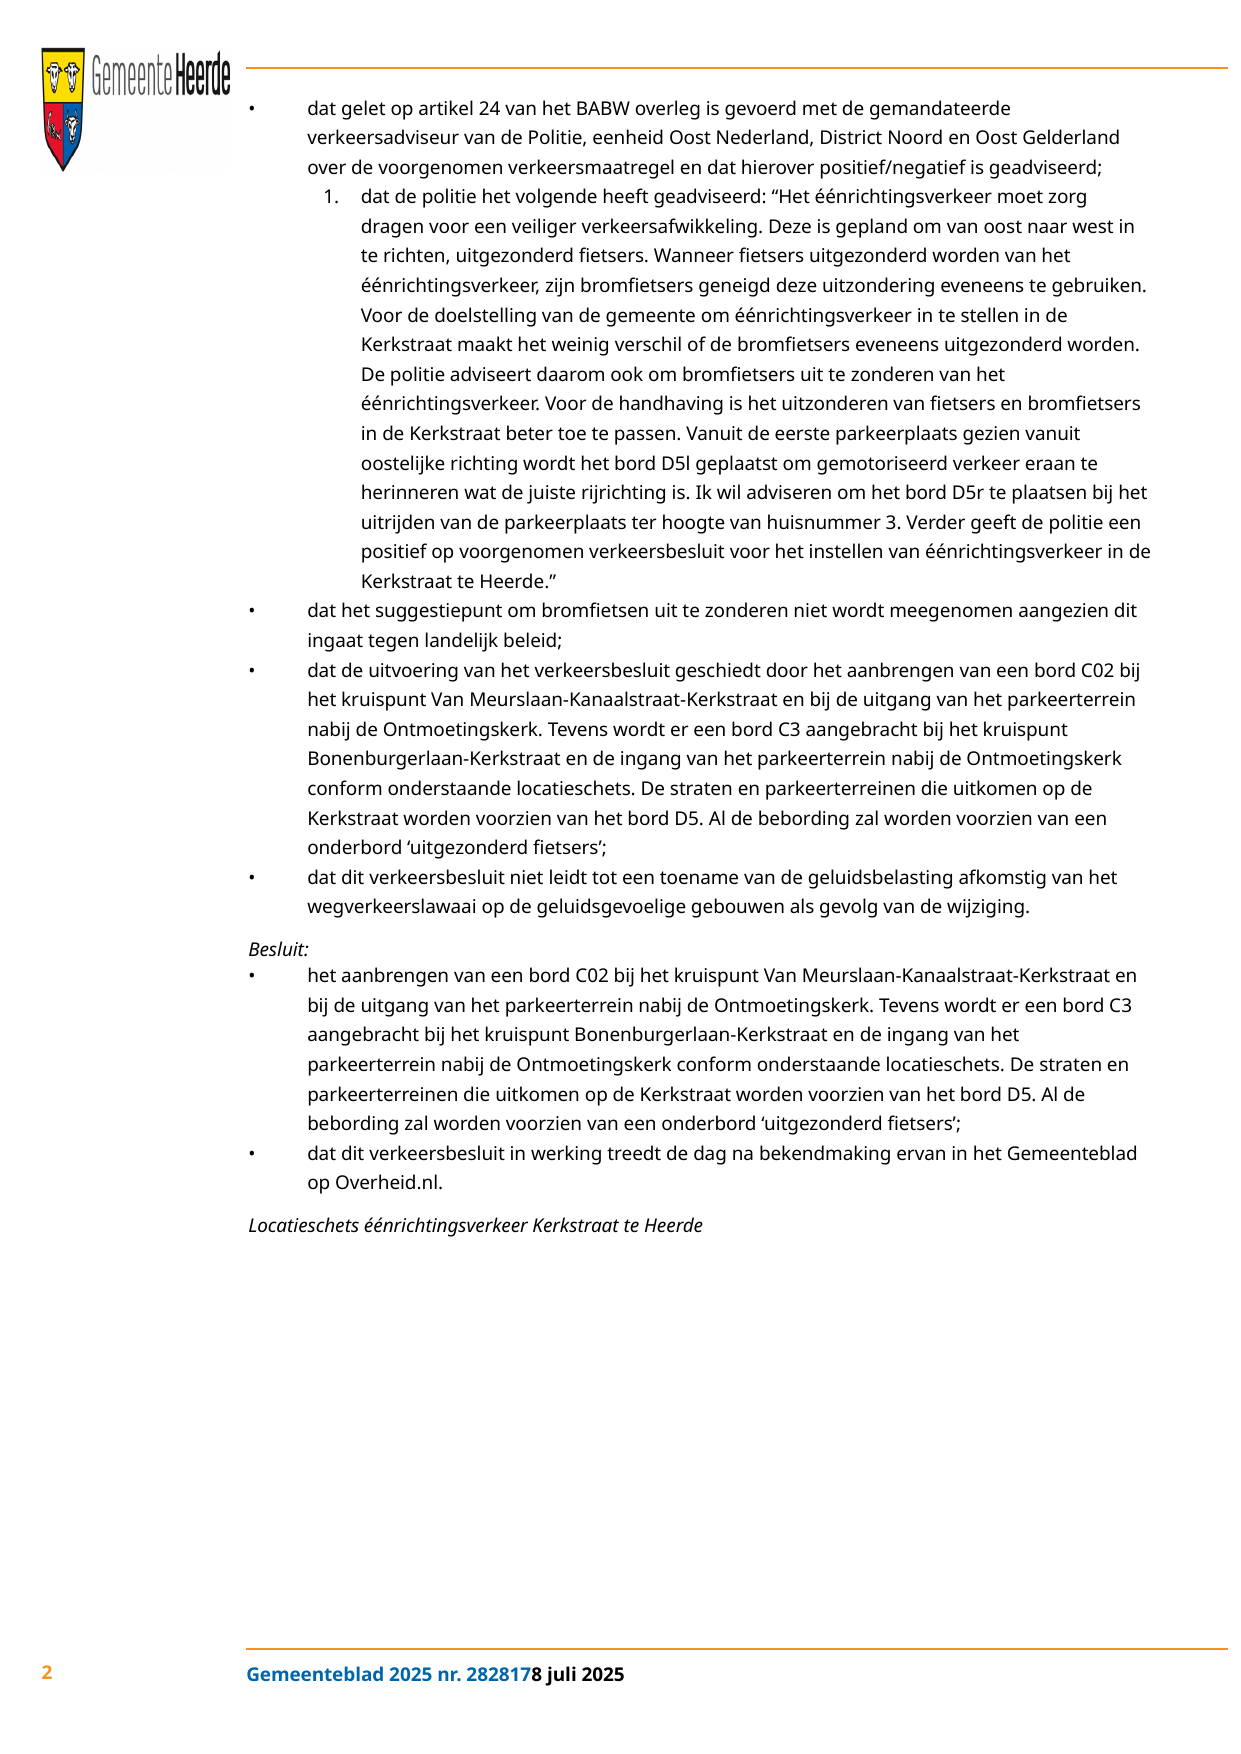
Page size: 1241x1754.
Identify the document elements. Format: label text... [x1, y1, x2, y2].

list dat gelet op artikel 24 van het BABW overleg is gevoerd met de gemandateerde verkeersadviseur van de Politie, eenheid Oost Nederland, District Noord en Oost Gelderland over de voorgenomen verkeersmaatregel en dat hierover positief/negatief is geadviseerd; [248, 95, 1152, 180]
list het aanbrengen van een bord C02 bij het kruispunt Van Meurslaan-Kanaalstraat-Kerkstraat en bij de uitgang van het parkeerterrein nabij de Ontmoetingskerk. Tevens wordt er een bord C3 aangebracht bij het kruispunt Bonenburgerlaan-Kerkstraat en de ingang van het parkeerterrein nabij de Ontmoetingskerk conform onderstaande locatieschets. De straten en parkeerterreinen die uitkomen op de Kerkstraat worden voorzien van het bord D5. Al de bebording zal worden voorzien van een onderbord ‘uitgezonderd fietsers’; [248, 962, 1152, 1136]
list dat het suggestiepunt om bromfietsen uit te zonderen niet wordt meegenomen aangezien dit ingaat tegen landelijk beleid; [248, 598, 1152, 653]
picture [41, 47, 231, 172]
text Besluit: [248, 937, 1152, 962]
list dat de politie het volgende heeft geadviseerd: “Het éénrichtingsverkeer moet zorg dragen voor een veiliger verkeersafwikkeling. Deze is gepland om van oost naar west in te richten, uitgezonderd fietsers. Wanneer fietsers uitgezonderd worden van het éénrichtingsverkeer, zijn bromfietsers geneigd deze uitzondering eveneens te gebruiken. Voor de doelstelling van de gemeente om éénrichtingsverkeer in te stellen in de Kerkstraat maakt het weinig verschil of de bromfietsers eveneens uitgezonderd worden. De politie adviseert daarom ook om bromfietsers uit te zonderen van het éénrichtingsverkeer. Voor de handhaving is het uitzonderen van fietsers en bromfietsers in de Kerkstraat beter toe te passen. Vanuit de eerste parkeerplaats gezien vanuit oostelijke richting wordt het bord D5l geplaatst om gemotoriseerd verkeer eraan te herinneren wat de juiste rijrichting is. Ik wil adviseren om het bord D5r te plaatsen bij het uitrijden van de parkeerplaats ter hoogte van huisnummer 3. Verder geeft de politie een positief op voorgenomen verkeersbesluit voor het instellen van éénrichtingsverkeer in de Kerkstraat te Heerde.” [323, 183, 1152, 594]
list dat de uitvoering van het verkeersbesluit geschiedt door het aanbrengen van een bord C02 bij het kruispunt Van Meurslaan-Kanaalstraat-Kerkstraat en bij de uitgang van het parkeerterrein nabij de Ontmoetingskerk. Tevens wordt er een bord C3 aangebracht bij het kruispunt Bonenburgerlaan-Kerkstraat en de ingang van het parkeerterrein nabij de Ontmoetingskerk conform onderstaande locatieschets. De straten en parkeerterreinen die uitkomen op de Kerkstraat worden voorzien van het bord D5. Al de bebording zal worden voorzien van een onderbord ‘uitgezonderd fietsers’; [248, 657, 1152, 860]
text Locatieschets éénrichtingsverkeer Kerkstraat te Heerde [248, 1213, 1152, 1238]
list dat dit verkeersbesluit in werking treedt de dag na bekendmaking ervan in het Gemeenteblad op Overheid.nl. [248, 1140, 1152, 1195]
list dat dit verkeersbesluit niet leidt tot een toename van de geluidsbelasting afkomstig van het wegverkeerslawaai op de geluidsgevoelige gebouwen als gevolg van de wijziging. [248, 864, 1152, 919]
